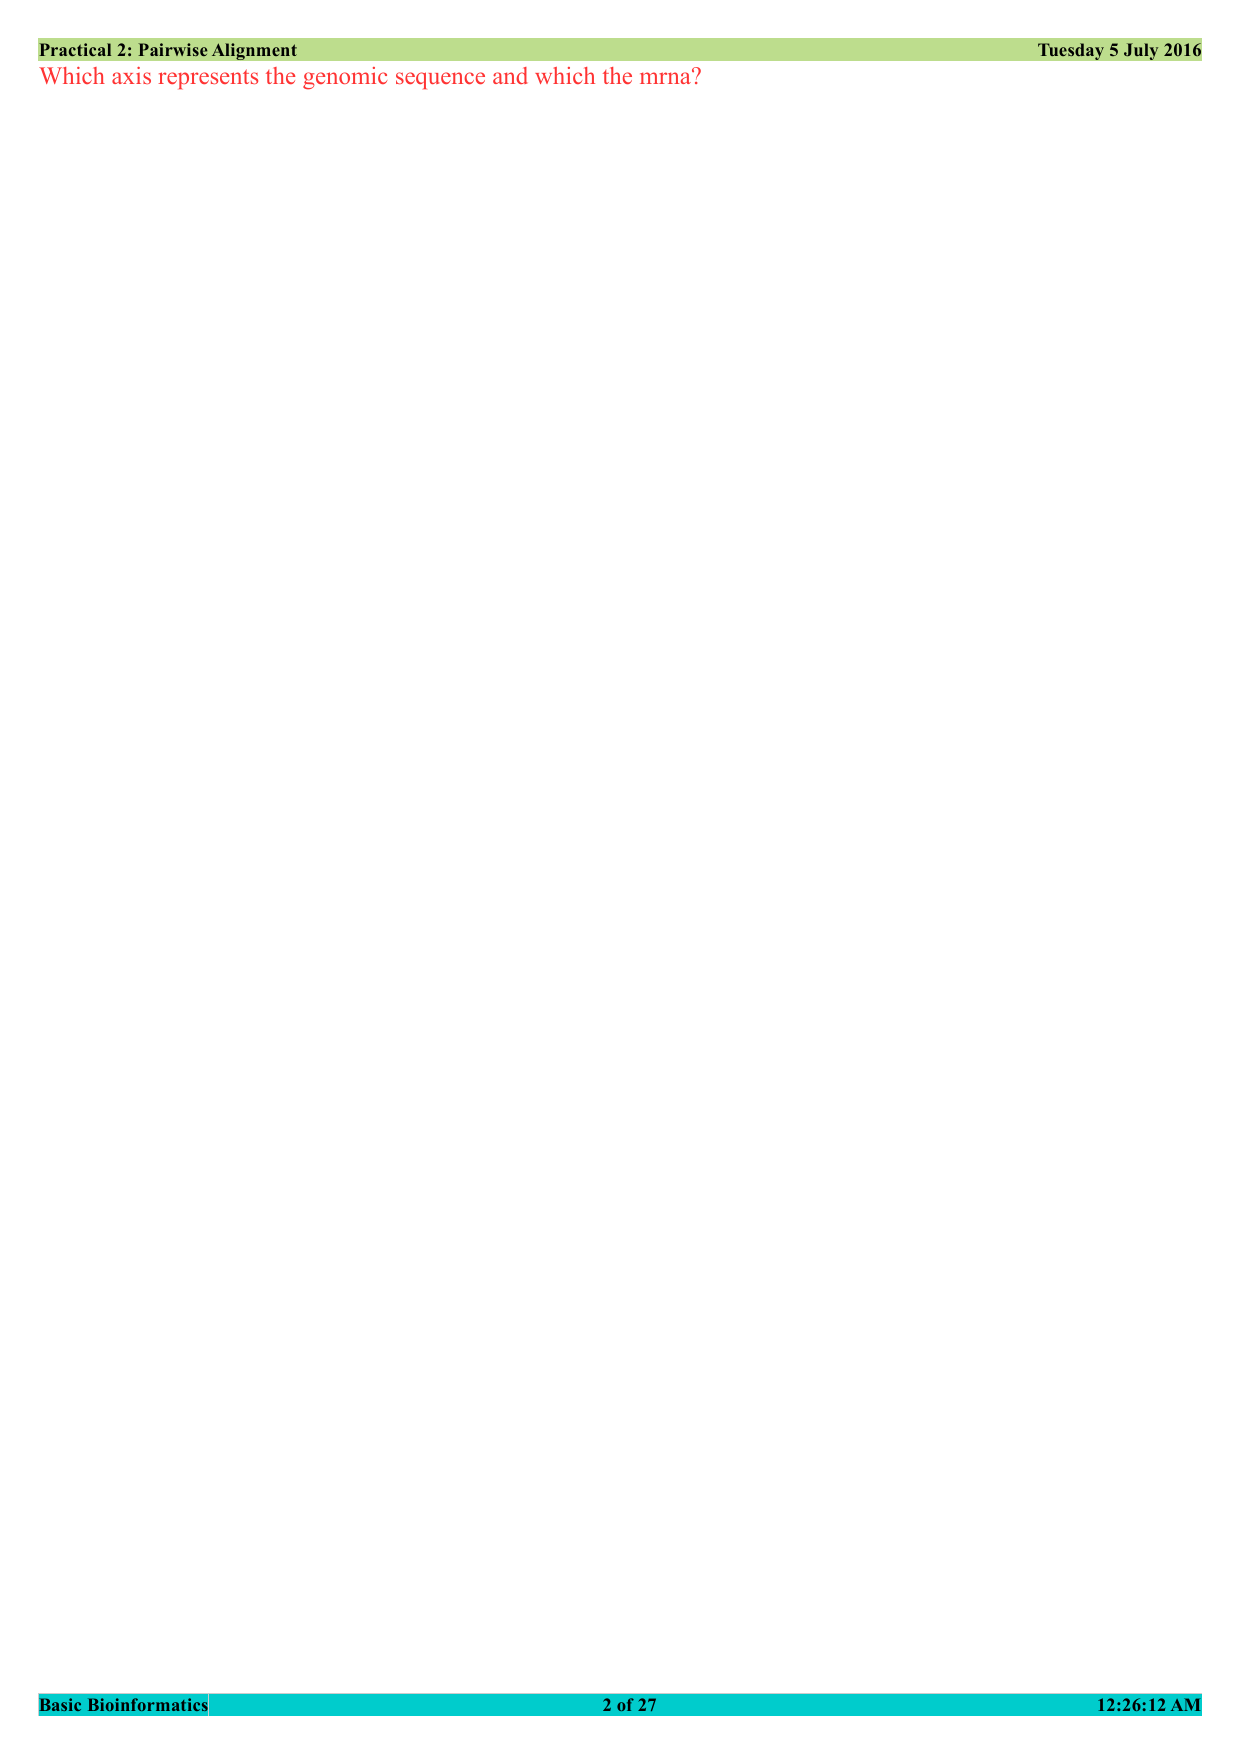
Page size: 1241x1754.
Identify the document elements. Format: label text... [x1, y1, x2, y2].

text Which axis represents the genomic sequence and which the mrna? [38, 61, 1202, 89]
